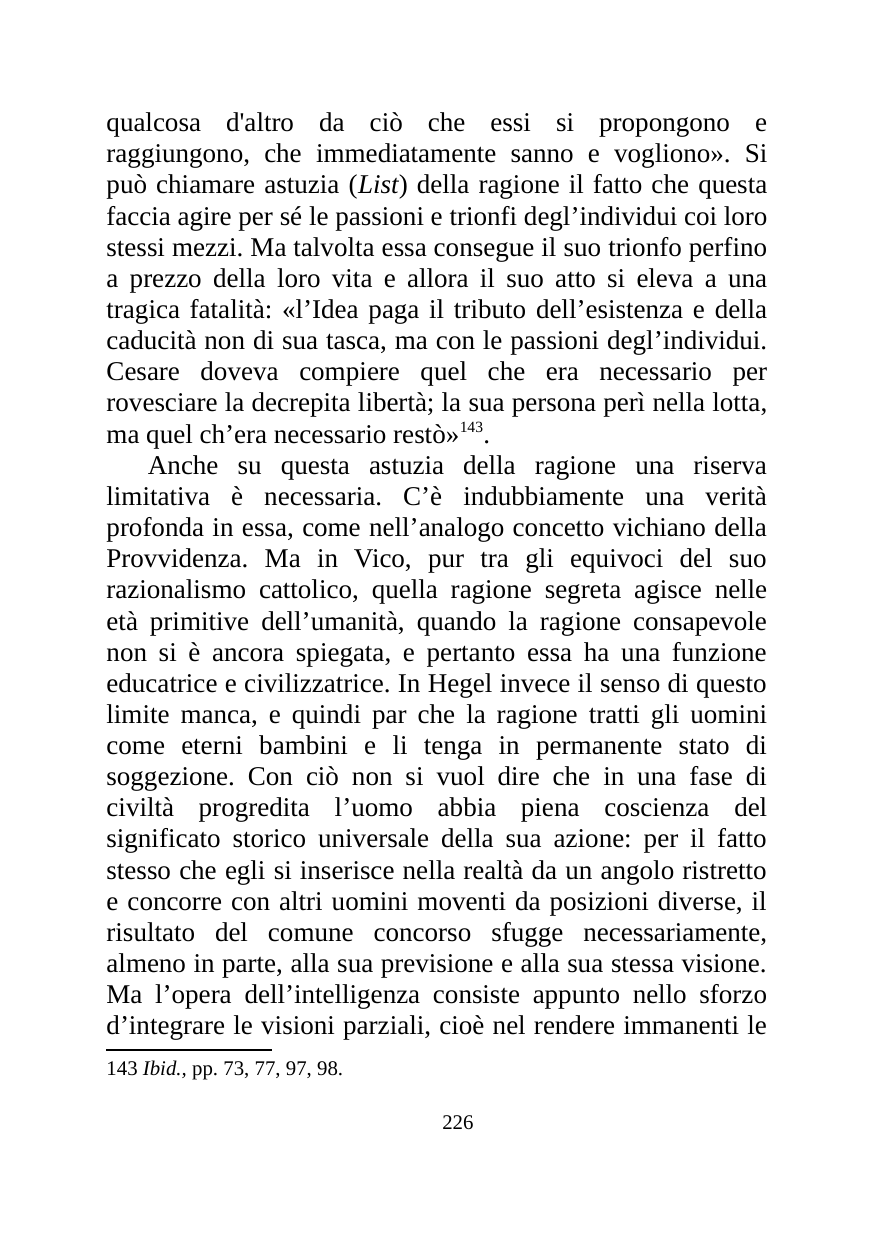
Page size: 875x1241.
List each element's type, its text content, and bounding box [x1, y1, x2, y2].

text Anche su questa astuzia della ragione una riserva limitativa è necessaria. C’è indubbiamente una verità profonda in essa, come nell’analogo concetto vichiano della Provvidenza. Ma in Vico, pur tra gli equivoci del suo razionalismo cattolico, quella ragione segreta agisce nelle età primitive dell’umanità, quando la ragione consapevole non si è ancora spiegata, e pertanto essa ha una funzione educatrice e civilizzatrice. In Hegel invece il senso di questo limite manca, e quindi par che la ragione tratti gli uomini come eterni bambini e li tenga in permanente stato di soggezione. Con ciò non si vuol dire che in una fase di civiltà progredita l’uomo abbia piena coscienza del significato storico universale della sua azione: per il fatto stesso che egli si inserisce nella realtà da un angolo ristretto e concorre con altri uomini moventi da posizioni diverse, il risultato del comune concorso sfugge necessariamente, almeno in parte, alla sua previsione e alla sua stessa visione. Ma l’opera dell’intelligenza consiste appunto nello sforzo d’integrare le visioni parziali, cioè nel rendere immanenti le [106, 449, 768, 1041]
text qualcosa d'altro da ciò che essi si propongono e raggiungono, che immediatamente sanno e vogliono». Si può chiamare astuzia (List) della ragione il fatto che questa faccia agire per sé le passioni e trionfi degl’individui coi loro stessi mezzi. Ma talvolta essa consegue il suo trionfo perfino a prezzo della loro vita e allora il suo atto si eleva a una tragica fatalità: «l’Idea paga il tributo dell’esistenza e della caducità non di sua tasca, ma con le passioni degl’individui. Cesare doveva compiere quel che era necessario per rovesciare la decrepita libertà; la sua persona perì nella lotta, ma quel ch’era necessario restò». [106, 106, 768, 449]
text Ibid., pp. 73, 77, 97, 98. [106, 1056, 768, 1080]
